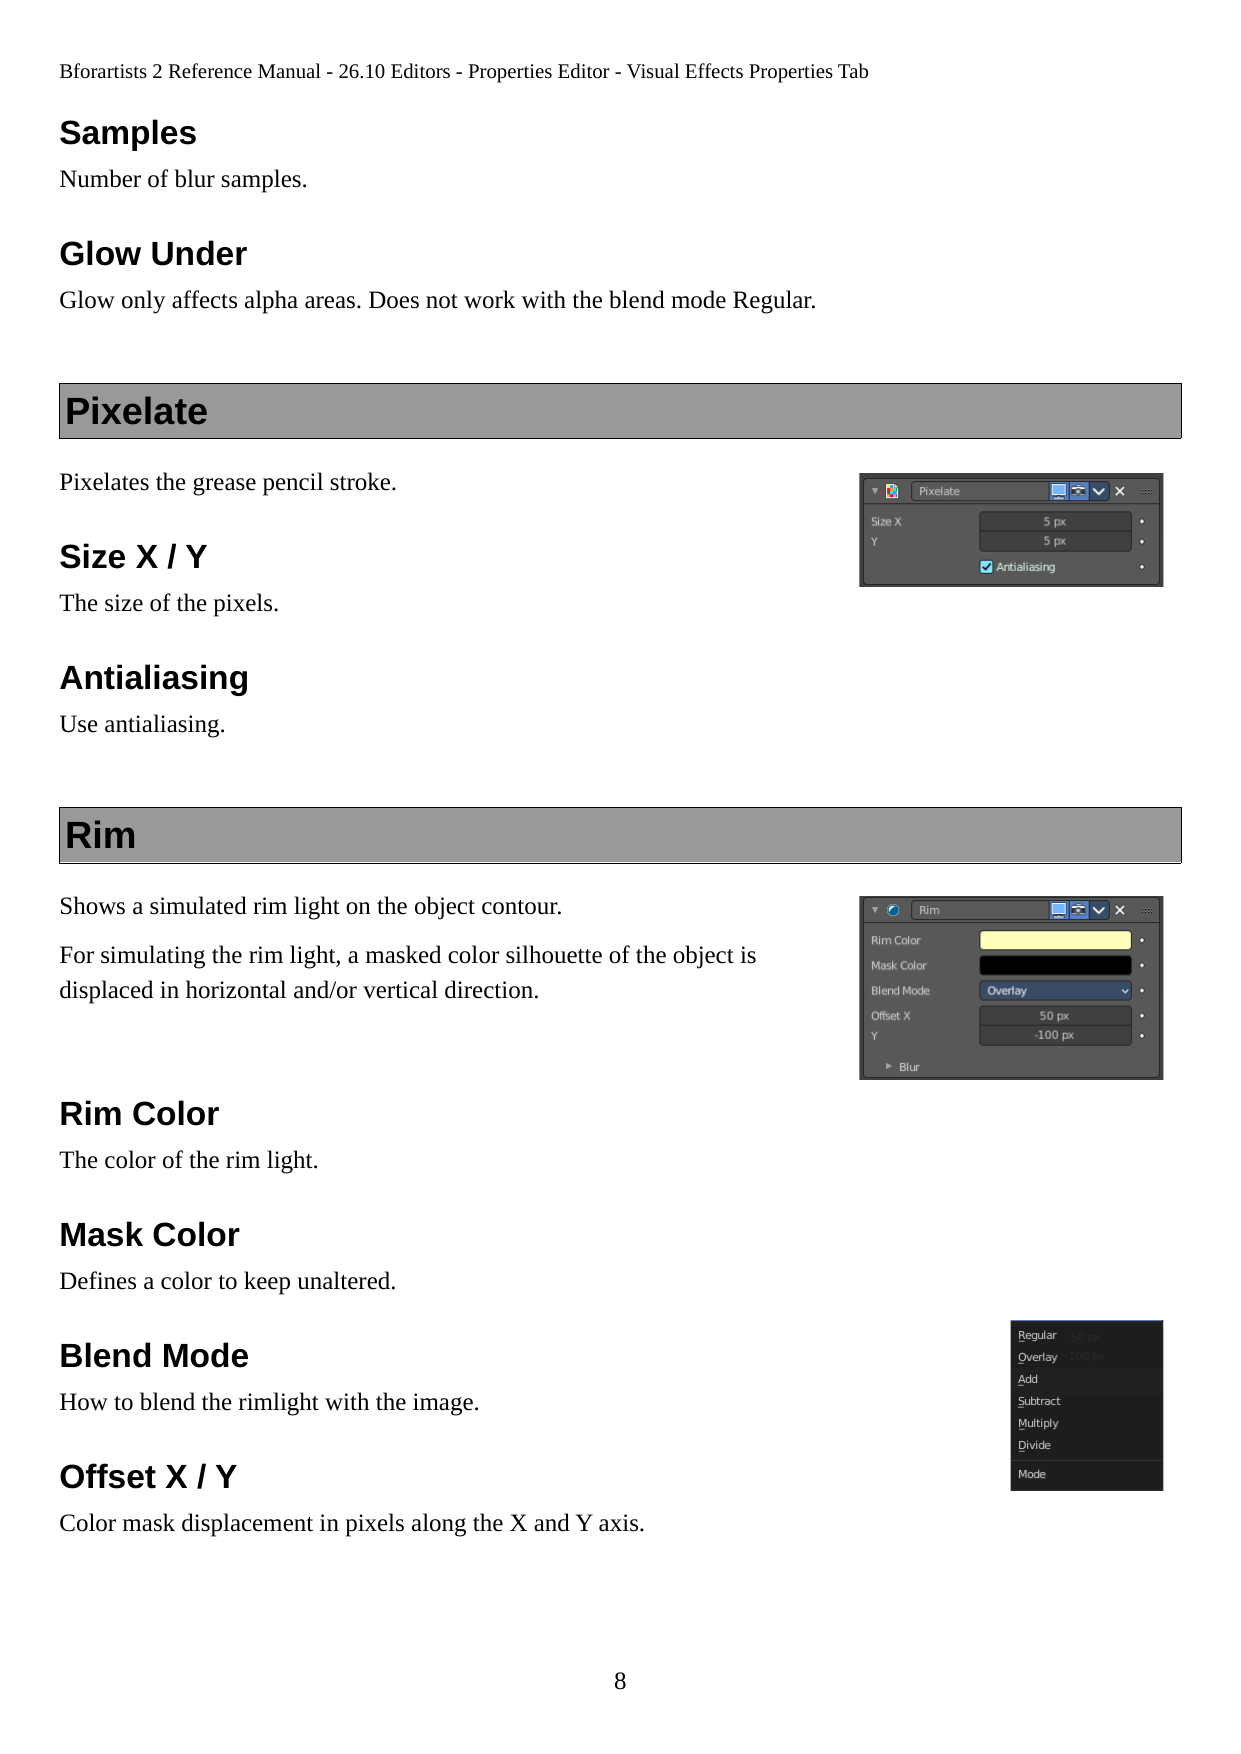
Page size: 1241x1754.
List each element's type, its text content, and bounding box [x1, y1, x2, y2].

text For simulating the rim light, a masked color silhouette of the object is displaced in horizontal and/or vertical direction. [59, 940, 859, 1003]
text The color of the rim light. [59, 1145, 1181, 1174]
picture [859, 896, 1164, 1080]
subtitle Rim Color [59, 1094, 1181, 1132]
text Pixelates the grease pencil stroke. [59, 467, 1181, 496]
text How to blend the rimlight with the image. [59, 1387, 1010, 1416]
subtitle Offset X / Y [59, 1457, 1181, 1496]
subtitle [1164, 537, 1181, 576]
subtitle Size X / Y [59, 537, 859, 576]
table_header Rim [60, 808, 1181, 862]
text Number of blur samples. [59, 164, 1181, 192]
text Defines a color to keep unaltered. [59, 1266, 1181, 1295]
text Use antialiasing. [59, 709, 1181, 738]
picture [1010, 1320, 1164, 1491]
text The size of the pixels. [59, 588, 1181, 617]
text Color mask displacement in pixels along the X and Y axis. [59, 1508, 1181, 1537]
subtitle Glow Under [59, 234, 1181, 272]
picture [859, 473, 1164, 587]
subtitle Mask Color [59, 1215, 1181, 1253]
subtitle Blend Mode [59, 1336, 1010, 1374]
text Shows a simulated rim light on the object contour. [59, 891, 1181, 920]
subtitle Antialiasing [59, 658, 1181, 697]
text Glow only affects alpha areas. Does not work with the blend mode Regular. [59, 285, 1181, 313]
subtitle Samples [59, 113, 1181, 151]
subtitle [1164, 1336, 1181, 1374]
table_header Pixelate [60, 384, 1181, 438]
